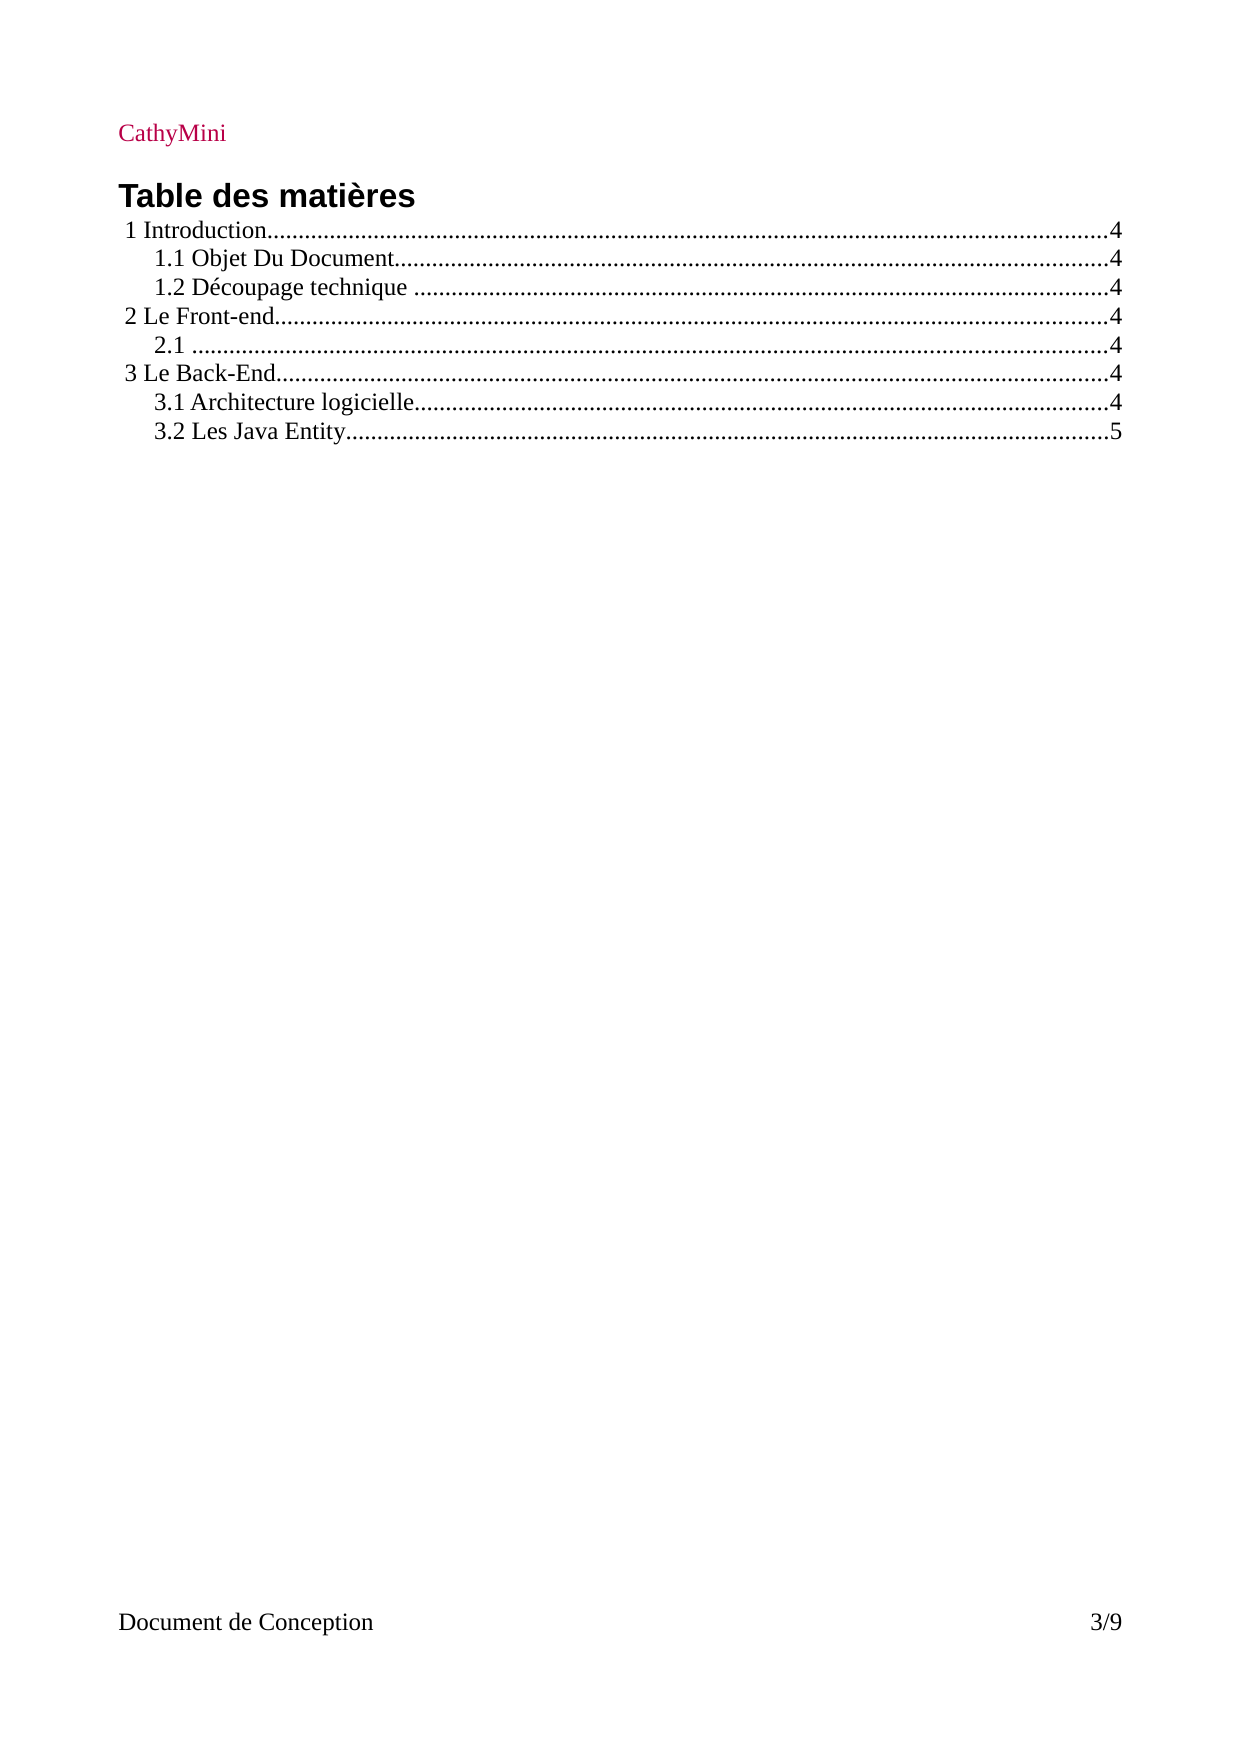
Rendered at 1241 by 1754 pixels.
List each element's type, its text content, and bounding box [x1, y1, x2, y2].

subtitle Table des matières [118, 176, 1122, 215]
text 1.1 Objet Du Document 4 [148, 243, 1122, 272]
text 3 Le Back-End 4 [118, 358, 1122, 387]
text 2.1 ... 4 [148, 330, 1122, 358]
text 3.1 Architecture logicielle 4 [148, 387, 1122, 416]
text 3.2 Les Java Entity 5 [148, 416, 1122, 445]
text 1.2 Découpage technique 4 [148, 272, 1122, 301]
text 2 Le Front-end 4 [118, 301, 1122, 330]
text 1 Introduction 4 [118, 215, 1122, 243]
